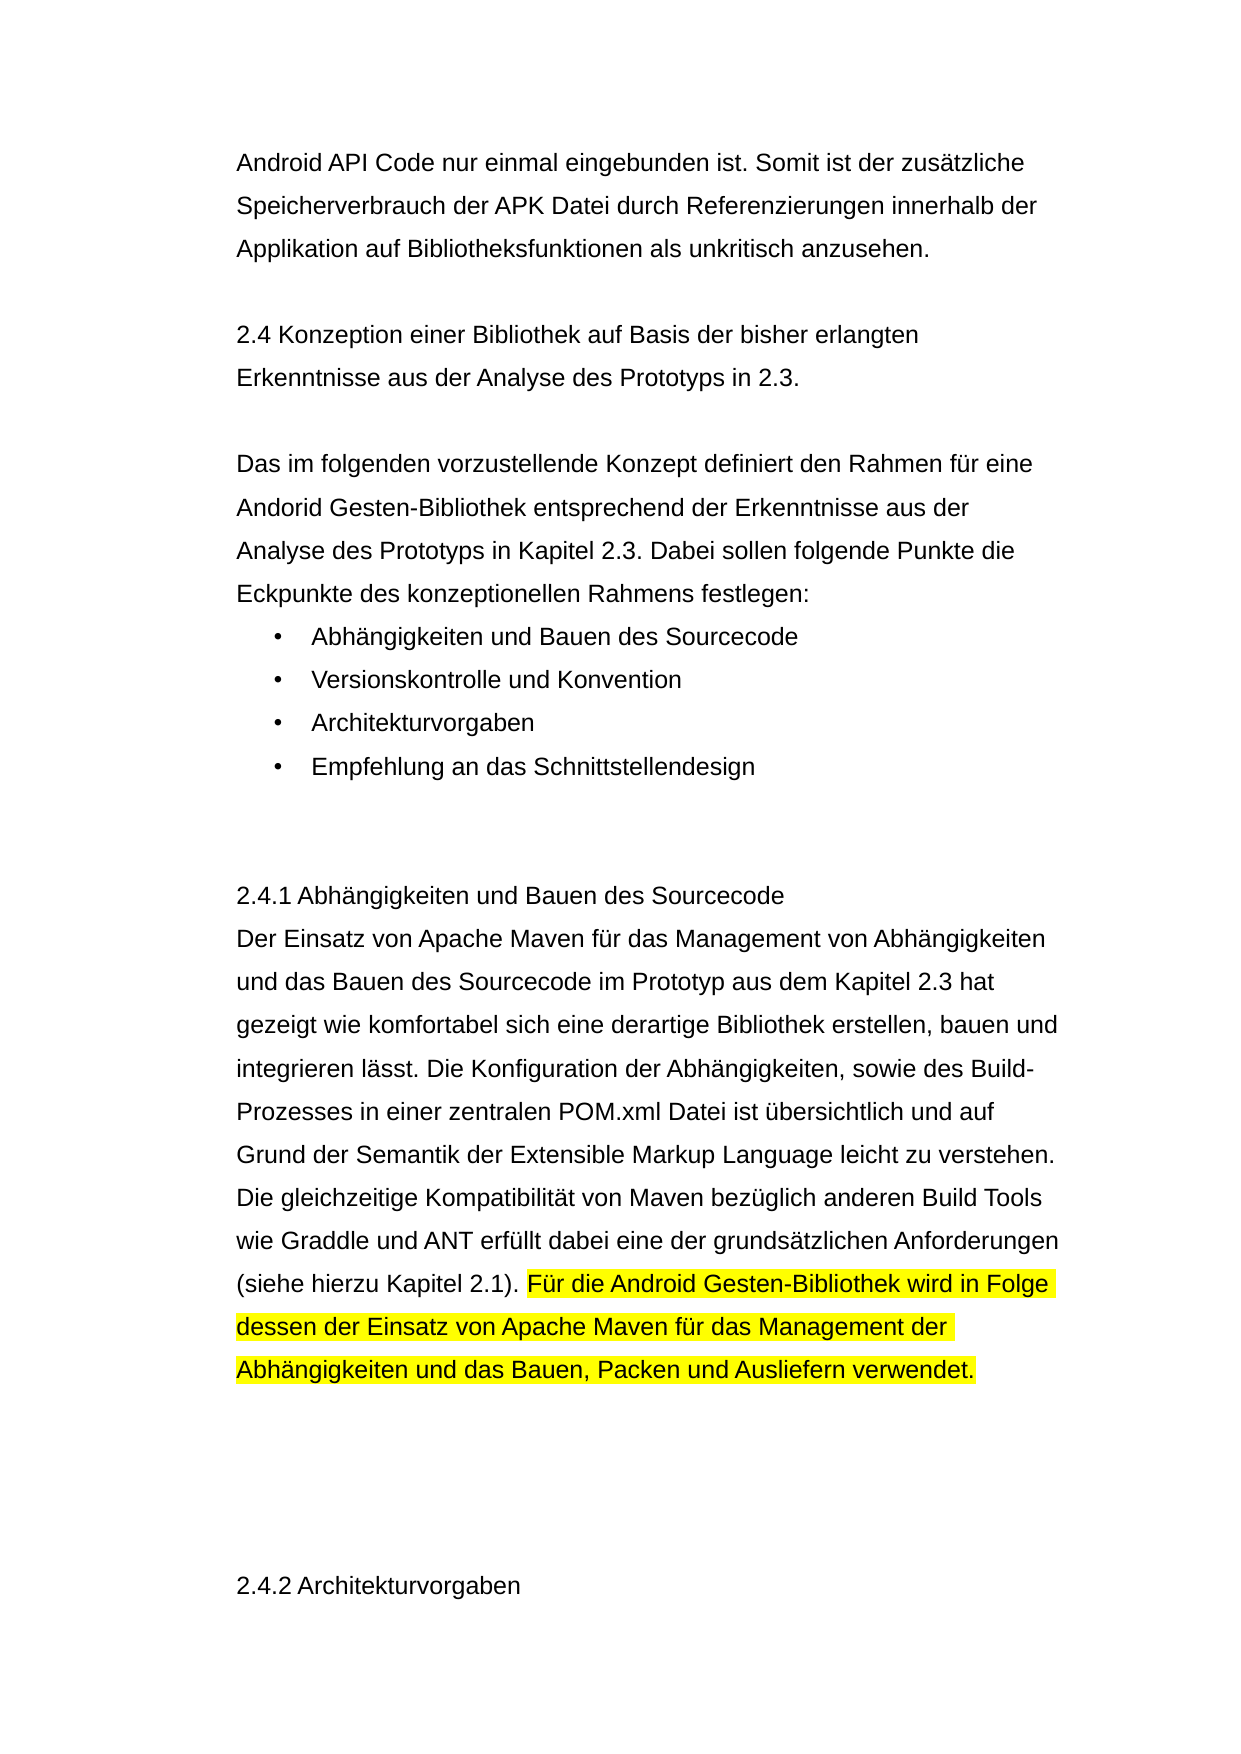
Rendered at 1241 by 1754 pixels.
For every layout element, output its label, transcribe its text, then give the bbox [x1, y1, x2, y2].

text Das im folgenden vorzustellende Konzept definiert den Rahmen für eine Andorid Gesten-Bibliothek entsprechend der Erkenntnisse aus der Analyse des Prototyps in Kapitel 2.3. Dabei sollen folgende Punkte die Eckpunkte des konzeptionellen Rahmens festlegen: [236, 449, 1063, 608]
list Empfehlung an das Schnittstellendesign [274, 752, 1063, 781]
text 2.4 Konzeption einer Bibliothek auf Basis der bisher erlangten Erkenntnisse aus der Analyse des Prototyps in 2.3. [236, 320, 1063, 392]
text 2.4.2 Architekturvorgaben [236, 1571, 1063, 1600]
text Android API Code nur einmal eingebunden ist. Somit ist der zusätzliche Speicherverbrauch der APK Datei durch Referenzierungen innerhalb der Applikation auf Bibliotheksfunktionen als unkritisch anzusehen. [236, 148, 1063, 263]
list Architekturvorgaben [274, 708, 1063, 737]
list Abhängigkeiten und Bauen des Sourcecode [274, 622, 1063, 651]
text 2.4.1 Abhängigkeiten und Bauen des Sourcecode [236, 881, 1063, 910]
list Versionskontrolle und Konvention [274, 665, 1063, 694]
text Der Einsatz von Apache Maven für das Management von Abhängigkeiten und das Bauen des Sourcecode im Prototyp aus dem Kapitel 2.3 hat gezeigt wie komfortabel sich eine derartige Bibliothek erstellen, bauen und integrieren lässt. Die Konfiguration der Abhängigkeiten, sowie des Build-Prozesses in einer zentralen POM.xml Datei ist übersichtlich und auf Grund der Semantik der Extensible Markup Language leicht zu verstehen. Die gleichzeitige Kompatibilität von Maven bezüglich anderen Build Tools wie Graddle und ANT erfüllt dabei eine der grundsätzlichen Anforderungen (siehe hierzu Kapitel 2.1). Für die Android Gesten-Bibliothek wird in Folge dessen der Einsatz von Apache Maven für das Management der Abhängigkeiten und das Bauen, Packen und Ausliefern verwendet. [236, 924, 1063, 1384]
